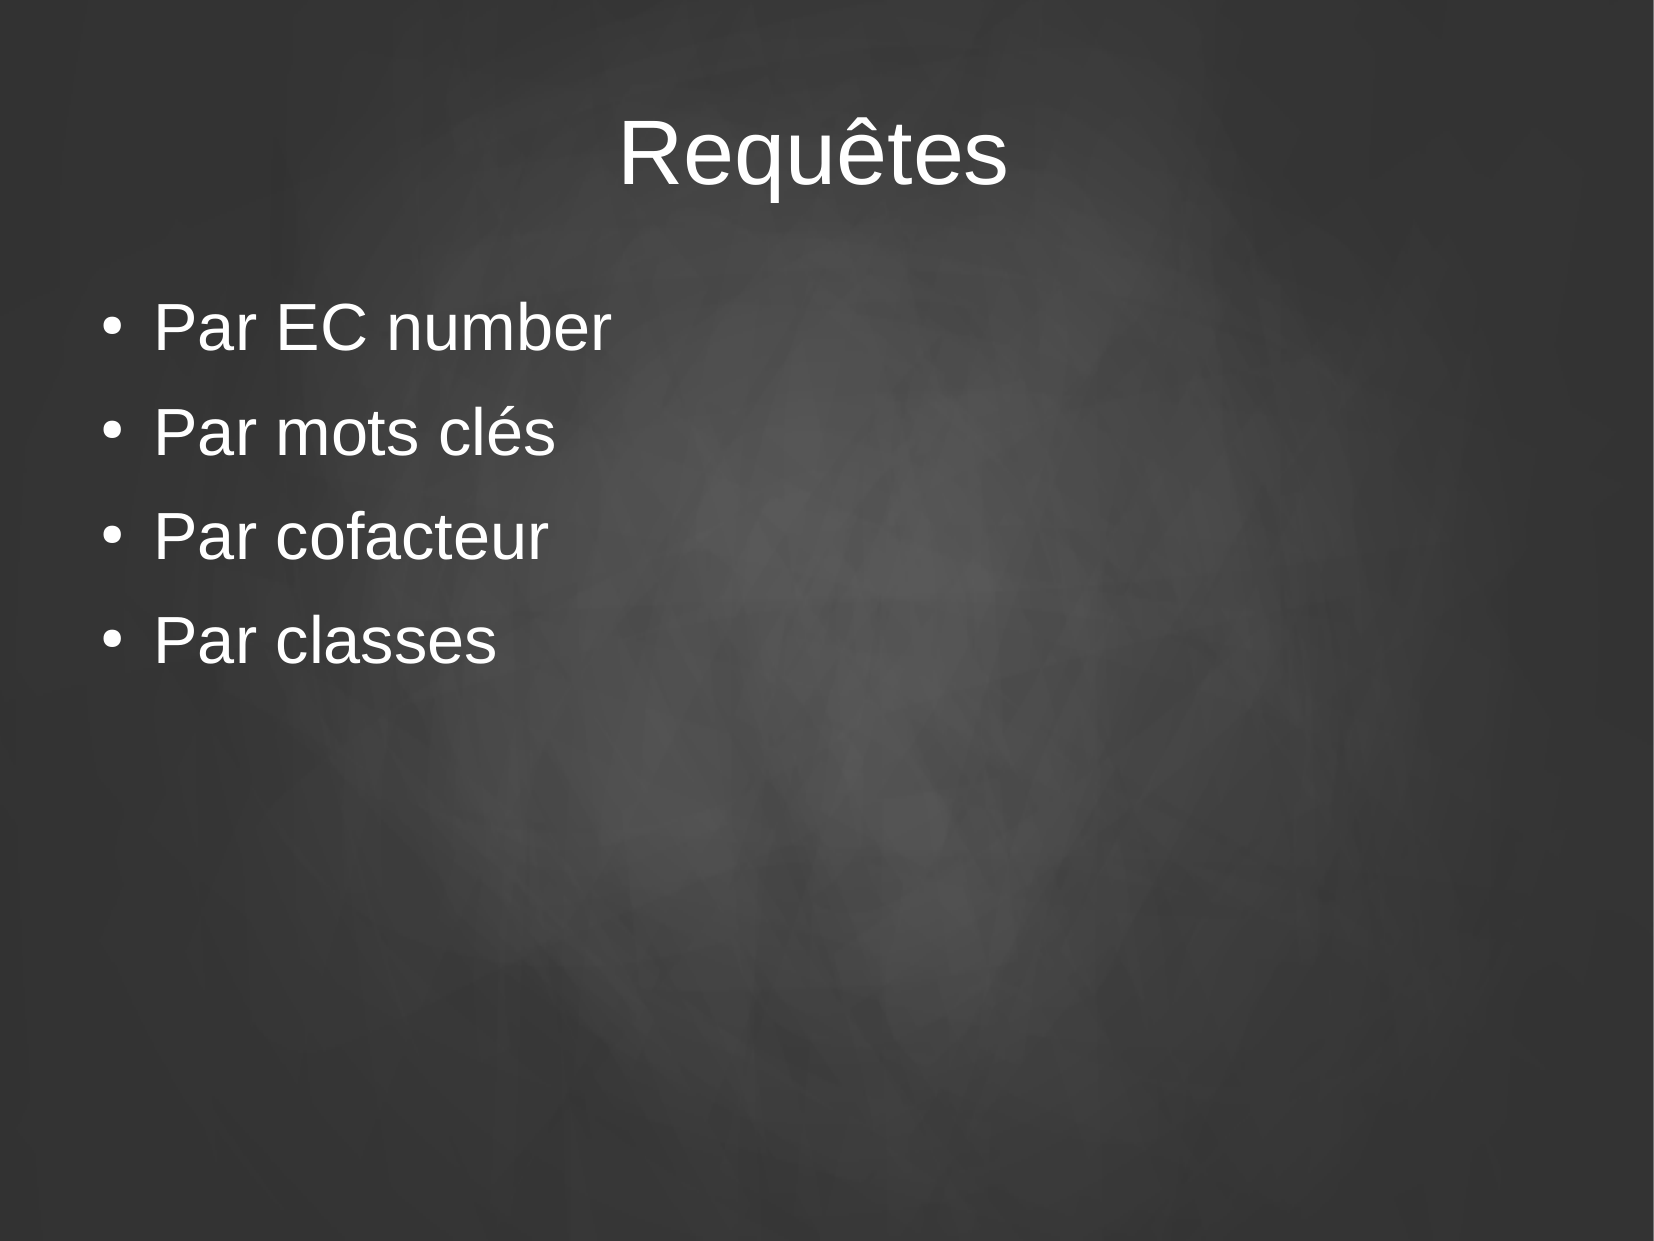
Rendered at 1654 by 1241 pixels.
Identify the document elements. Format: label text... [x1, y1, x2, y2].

title Requêtes [82, 49, 1571, 257]
list Par EC number Par mots clés Par cofacteur Par classes [82, 290, 1571, 1010]
picture [0, 0, 1654, 1241]
